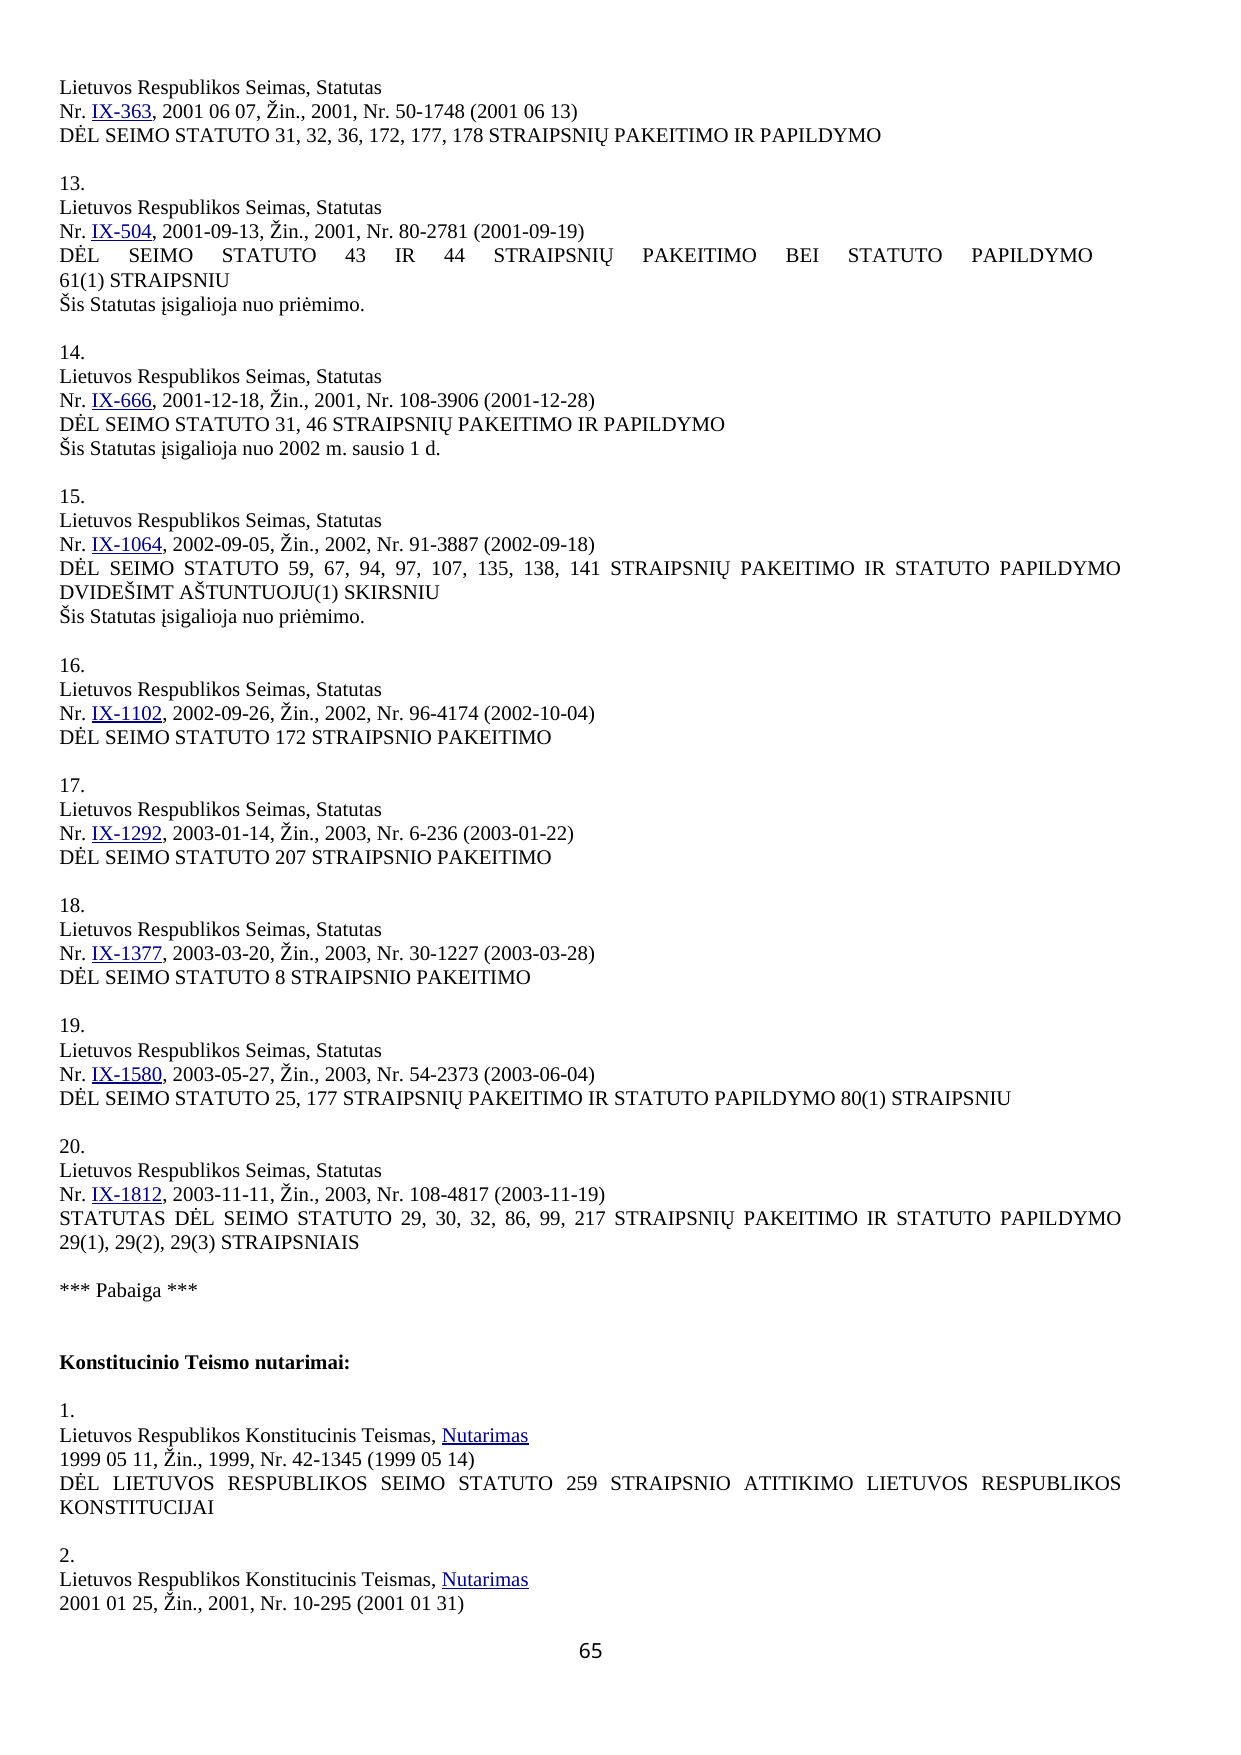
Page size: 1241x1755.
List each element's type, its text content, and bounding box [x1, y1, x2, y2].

text Lietuvos Respublikos Seimas, Statutas [59, 797, 1122, 821]
text Šis Statutas įsigalioja nuo 2002 m. sausio 1 d. [59, 436, 1122, 460]
text DĖL LIETUVOS RESPUBLIKOS SEIMO STATUTO 259 STRAIPSNIO ATITIKIMO LIETUVOS RESPUBLIKOS KONSTITUCIJAI [59, 1471, 1122, 1519]
text 2001 01 25, Žin., 2001, Nr. 10-295 (2001 01 31) [59, 1591, 1122, 1615]
text Lietuvos Respublikos Seimas, Statutas [59, 75, 1122, 99]
text DĖL SEIMO STATUTO 207 STRAIPSNIO PAKEITIMO [59, 845, 1122, 869]
text Nr. IX-363, 2001 06 07, Žin., 2001, Nr. 50-1748 (2001 06 13) [59, 99, 1122, 123]
text Nr. IX-666, 2001-12-18, Žin., 2001, Nr. 108-3906 (2001-12-28) [59, 388, 1122, 412]
text Lietuvos Respublikos Seimas, Statutas [59, 1158, 1122, 1182]
text Nr. IX-1812, 2003-11-11, Žin., 2003, Nr. 108-4817 (2003-11-19) [59, 1182, 1122, 1206]
text DĖL SEIMO STATUTO 31, 32, 36, 172, 177, 178 STRAIPSNIŲ PAKEITIMO IR PAPILDYMO [59, 123, 1122, 147]
text 16. [59, 652, 1122, 677]
text Nr. IX-1377, 2003-03-20, Žin., 2003, Nr. 30-1227 (2003-03-28) [59, 941, 1122, 965]
text Šis Statutas įsigalioja nuo priėmimo. [59, 292, 1122, 316]
text 17. [59, 773, 1122, 797]
text Nr. IX-1292, 2003-01-14, Žin., 2003, Nr. 6-236 (2003-01-22) [59, 821, 1122, 845]
text Lietuvos Respublikos Seimas, Statutas [59, 1037, 1122, 1062]
text Konstitucinio Teismo nutarimai: [59, 1350, 1122, 1374]
text Lietuvos Respublikos Seimas, Statutas [59, 195, 1122, 219]
text 19. [59, 1013, 1122, 1037]
text 1999 05 11, Žin., 1999, Nr. 42-1345 (1999 05 14) [59, 1447, 1122, 1471]
text 1. [59, 1398, 1122, 1422]
text 13. [59, 171, 1122, 195]
text Nr. IX-504, 2001-09-13, Žin., 2001, Nr. 80-2781 (2001-09-19) [59, 219, 1122, 243]
text 14. [59, 340, 1122, 364]
text *** Pabaiga *** [59, 1278, 1122, 1302]
text DĖL SEIMO STATUTO 31, 46 STRAIPSNIŲ PAKEITIMO IR PAPILDYMO [59, 412, 1122, 436]
text 20. [59, 1134, 1122, 1158]
text Lietuvos Respublikos Konstitucinis Teismas, Nutarimas [59, 1422, 1122, 1447]
text DĖL SEIMO STATUTO 59, 67, 94, 97, 107, 135, 138, 141 STRAIPSNIŲ PAKEITIMO IR STATUTO PAPILDYMO DVIDEŠIMT AŠTUNTUOJU(1) SKIRSNIU [59, 556, 1122, 604]
text Nr. IX-1580, 2003-05-27, Žin., 2003, Nr. 54-2373 (2003-06-04) [59, 1062, 1122, 1086]
text Šis Statutas įsigalioja nuo priėmimo. [59, 604, 1122, 628]
text 18. [59, 893, 1122, 917]
text 2. [59, 1543, 1122, 1567]
text Lietuvos Respublikos Seimas, Statutas [59, 508, 1122, 532]
text Lietuvos Respublikos Seimas, Statutas [59, 677, 1122, 701]
text STATUTAS DĖL SEIMO STATUTO 29, 30, 32, 86, 99, 217 STRAIPSNIŲ PAKEITIMO IR STATUTO PAPILDYMO 29(1), 29(2), 29(3) STRAIPSNIAIS [59, 1206, 1122, 1254]
text Lietuvos Respublikos Seimas, Statutas [59, 364, 1122, 388]
text 15. [59, 484, 1122, 508]
text DĖL SEIMO STATUTO 172 STRAIPSNIO PAKEITIMO [59, 725, 1122, 749]
text DĖL SEIMO STATUTO 25, 177 STRAIPSNIŲ PAKEITIMO IR STATUTO PAPILDYMO 80(1) STRAIPSNIU [59, 1086, 1122, 1110]
text Lietuvos Respublikos Seimas, Statutas [59, 917, 1122, 941]
text Nr. IX-1102, 2002-09-26, Žin., 2002, Nr. 96-4174 (2002-10-04) [59, 701, 1122, 725]
text DĖL SEIMO STATUTO 43 IR 44 STRAIPSNIŲ PAKEITIMO BEI STATUTO PAPILDYMO 61(1) STRAIPSNIU [59, 243, 1122, 292]
text Nr. IX-1064, 2002-09-05, Žin., 2002, Nr. 91-3887 (2002-09-18) [59, 532, 1122, 556]
text Lietuvos Respublikos Konstitucinis Teismas, Nutarimas [59, 1567, 1122, 1591]
text DĖL SEIMO STATUTO 8 STRAIPSNIO PAKEITIMO [59, 965, 1122, 989]
